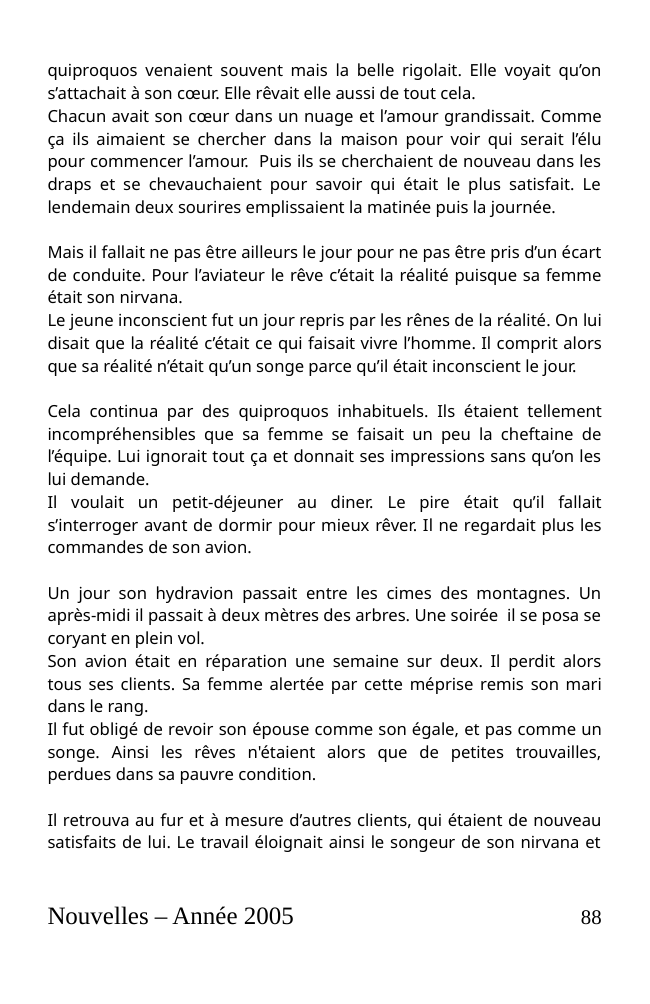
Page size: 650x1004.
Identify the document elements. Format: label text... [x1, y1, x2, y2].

text Il retrouva au fur et à mesure d’autres clients, qui étaient de nouveau satisfaits de lui. Le travail éloignait ainsi le songeur de son nirvana et [47, 808, 602, 854]
text Son avion était en réparation une semaine sur deux. Il perdit alors tous ses clients. Sa femme alertée par cette méprise remis son mari dans le rang. [47, 649, 602, 718]
text Il fut obligé de revoir son épouse comme son égale, et pas comme un songe. Ainsi les rêves n'étaient alors que de petites trouvailles, perdues dans sa pauvre condition. [47, 718, 602, 786]
text Mais il fallait ne pas être ailleurs le jour pour ne pas être pris d’un écart de conduite. Pour l’aviateur le rêve c’était la réalité puisque sa femme était son nirvana. [47, 241, 602, 309]
text Cela continua par des quiproquos inhabituels. Ils étaient tellement incompréhensibles que sa femme se faisait un peu la cheftaine de l’équipe. Lui ignorait tout ça et donnait ses impressions sans qu’on les lui demande. [47, 400, 602, 491]
text Le jeune inconscient fut un jour repris par les rênes de la réalité. On lui disait que la réalité c’était ce qui faisait vivre l’homme. Il comprit alors que sa réalité n’était qu’un songe parce qu’il était inconscient le jour. [47, 309, 602, 377]
text Il voulait un petit-déjeuner au diner. Le pire était qu’il fallait s’interroger avant de dormir pour mieux rêver. Il ne regardait plus les commandes de son avion. [47, 491, 602, 559]
text quiproquos venaient souvent mais la belle rigolait. Elle voyait qu’on s’attachait à son cœur. Elle rêvait elle aussi de tout cela. [47, 59, 602, 104]
text Un jour son hydravion passait entre les cimes des montagnes. Un après-midi il passait à deux mètres des arbres. Une soirée il se posa se coryant en plein vol. [47, 581, 602, 649]
text Chacun avait son cœur dans un nuage et l’amour grandissait. Comme ça ils aimaient se chercher dans la maison pour voir qui serait l’élu pour commencer l’amour. Puis ils se cherchaient de nouveau dans les draps et se chevauchaient pour savoir qui était le plus satisfait. Le lendemain deux sourires emplissaient la matinée puis la journée. [47, 104, 602, 218]
